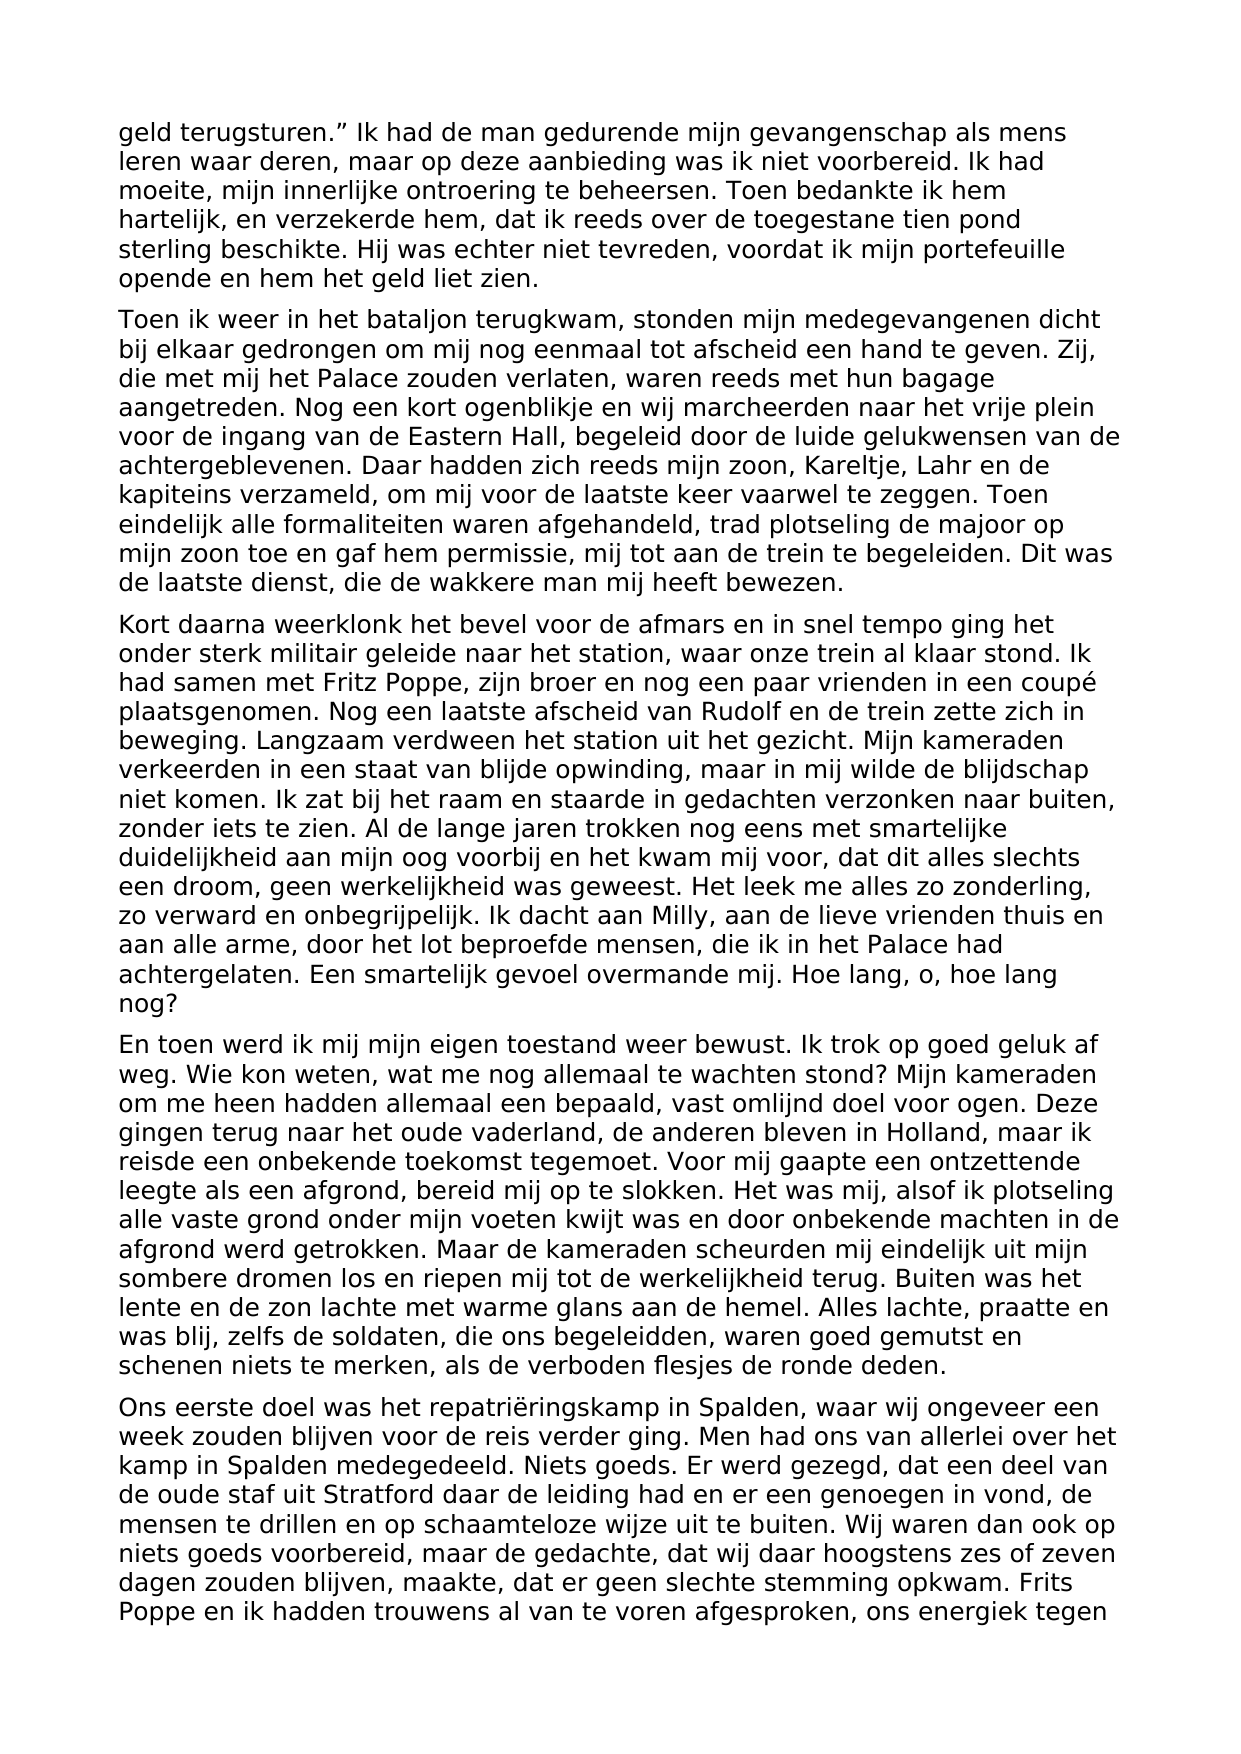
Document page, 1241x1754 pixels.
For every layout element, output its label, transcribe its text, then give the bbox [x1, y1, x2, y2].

text Ons eerste doel was het repatriëringskamp in Spalden, waar wij ongeveer een week zouden blijven voor de reis verder ging. Men had ons van allerlei over het kamp in Spalden medegedeeld. Niets goeds. Er werd gezegd, dat een deel van de oude staf uit Stratford daar de leiding had en er een genoegen in vond, de mensen te drillen en op schaamteloze wijze uit te buiten. Wij waren dan ook op niets goeds voorbereid, maar de gedachte, dat wij daar hoogstens zes of zeven dagen zouden blijven, maakte, dat er geen slechte stemming opkwam. Frits Poppe en ik hadden trouwens al van te voren afgesproken, ons energiek tegen [118, 1393, 1122, 1626]
text geld terugsturen.” Ik had de man gedurende mijn gevangenschap als mens leren waar deren, maar op deze aanbieding was ik niet voorbereid. Ik had moeite, mijn innerlijke ontroering te beheersen. Toen bedankte ik hem hartelijk, en verzekerde hem, dat ik reeds over de toegestane tien pond sterling beschikte. Hij was echter niet tevreden, voordat ik mijn portefeuille opende en hem het geld liet zien. [118, 118, 1122, 293]
text Kort daarna weerklonk het bevel voor de afmars en in snel tempo ging het onder sterk militair geleide naar het station, waar onze trein al klaar stond. Ik had samen met Fritz Poppe, zijn broer en nog een paar vrienden in een coupé plaatsgenomen. Nog een laatste afscheid van Rudolf en de trein zette zich in beweging. Langzaam verdween het station uit het gezicht. Mijn kameraden verkeerden in een staat van blijde opwinding, maar in mij wilde de blijdschap niet komen. Ik zat bij het raam en staarde in gedachten verzonken naar buiten, zonder iets te zien. Al de lange jaren trokken nog eens met smartelijke duidelijkheid aan mijn oog voorbij en het kwam mij voor, dat dit alles slechts een droom, geen werkelijkheid was geweest. Het leek me alles zo zonderling, zo verward en onbegrijpelijk. Ik dacht aan Milly, aan de lieve vrienden thuis en aan alle arme, door het lot beproefde mensen, die ik in het Palace had achtergelaten. Een smartelijk gevoel overmande mij. Hoe lang, o, hoe lang nog? [118, 610, 1122, 1018]
text Toen ik weer in het bataljon terugkwam, stonden mijn medegevangenen dicht bij elkaar gedrongen om mij nog eenmaal tot afscheid een hand te geven. Zij, die met mij het Palace zouden verlaten, waren reeds met hun bagage aangetreden. Nog een kort ogenblikje en wij marcheerden naar het vrije plein voor de ingang van de Eastern Hall, begeleid door de luide gelukwensen van de achtergeblevenen. Daar hadden zich reeds mijn zoon, Kareltje, Lahr en de kapiteins verzameld, om mij voor de laatste keer vaarwel te zeggen. Toen eindelijk alle formaliteiten waren afgehandeld, trad plotseling de majoor op mijn zoon toe en gaf hem permissie, mij tot aan de trein te begeleiden. Dit was de laatste dienst, die de wakkere man mij heeft bewezen. [118, 306, 1122, 597]
text En toen werd ik mij mijn eigen toestand weer bewust. Ik trok op goed geluk af weg. Wie kon weten, wat me nog allemaal te wachten stond? Mijn kameraden om me heen hadden allemaal een bepaald, vast omlijnd doel voor ogen. Deze gingen terug naar het oude vaderland, de anderen bleven in Holland, maar ik reisde een onbekende toekomst tegemoet. Voor mij gaapte een ontzettende leegte als een afgrond, bereid mij op te slokken. Het was mij, alsof ik plotseling alle vaste grond onder mijn voeten kwijt was en door onbekende machten in de afgrond werd getrokken. Maar de kameraden scheurden mij eindelijk uit mijn sombere dromen los en riepen mij tot de werkelijkheid terug. Buiten was het lente en de zon lachte met warme glans aan de hemel. Alles lachte, praatte en was blij, zelfs de soldaten, die ons begeleidden, waren goed gemutst en schenen niets te merken, als de verboden flesjes de ronde deden. [118, 1031, 1122, 1381]
